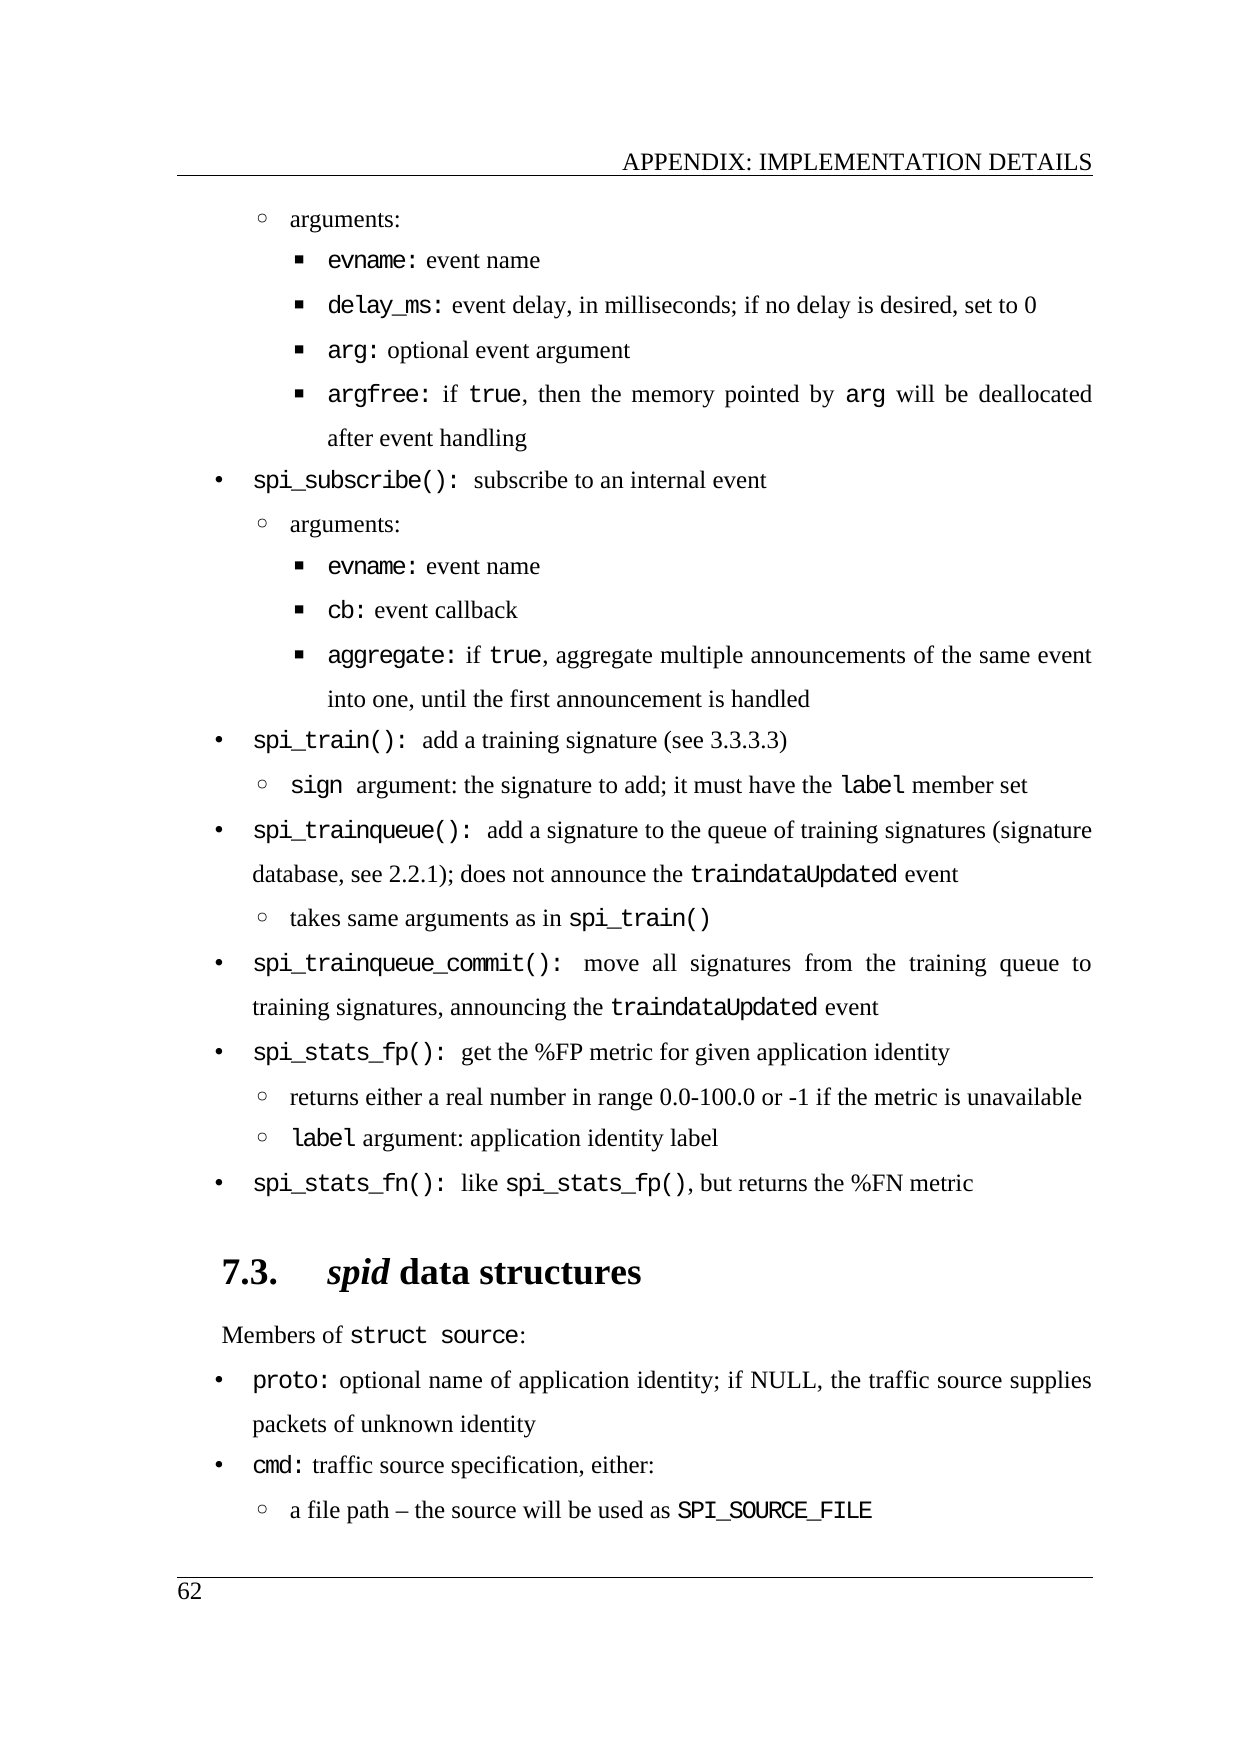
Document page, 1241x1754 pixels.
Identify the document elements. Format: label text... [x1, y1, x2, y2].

list delay_ms: event delay, in milliseconds; if no delay is desired, set to 0 [289, 291, 1093, 321]
list takes same arguments as in spi_train() [252, 904, 1093, 934]
list a file path – the source will be used as SPI_SOURCE_FILE [252, 1496, 1093, 1526]
list spi_stats_fp(): get the %FP metric for given application identity [214, 1038, 1093, 1068]
text Members of struct source: [177, 1322, 1093, 1351]
list evname: event name [289, 552, 1093, 582]
list arguments: [252, 205, 1093, 233]
list evname: event name [289, 246, 1093, 276]
list aggregate: if true, aggregate multiple announcements of the same event into one, until the first announcement is handled [289, 641, 1093, 713]
list returns either a real number in range 0.0-100.0 or -1 if the metric is unavailable [252, 1083, 1093, 1110]
list spi_stats_fn(): like spi_stats_fp(), but returns the %FN metric [214, 1169, 1093, 1199]
list arg: optional event argument [289, 336, 1093, 366]
list proto: optional name of application identity; if NULL, the traffic source supplies packets of unknown identity [214, 1366, 1093, 1438]
list cmd: traffic source specification, either: [214, 1452, 1093, 1481]
list spi_subscribe(): subscribe to an internal event [214, 466, 1093, 496]
list cb: event callback [289, 597, 1093, 626]
list label argument: application identity label [252, 1124, 1093, 1154]
list argfree: if true, then the memory pointed by arg will be deallocated after event handling [289, 381, 1093, 452]
list spi_trainqueue(): add a signature to the queue of training signatures (signature database, see 2.2.1.); does not announce the traindataUpdated event [214, 816, 1093, 890]
list spi_trainqueue_commit(): move all signatures from the training queue to training signatures, announcing the traindataUpdated event [214, 949, 1093, 1023]
subtitle spid data structures [177, 1251, 1093, 1293]
list sign argument: the signature to add; it must have the label member set [252, 771, 1093, 801]
list spi_train(): add a training signature (see 3.3.3.3) [214, 727, 1093, 756]
list arguments: [252, 510, 1093, 538]
